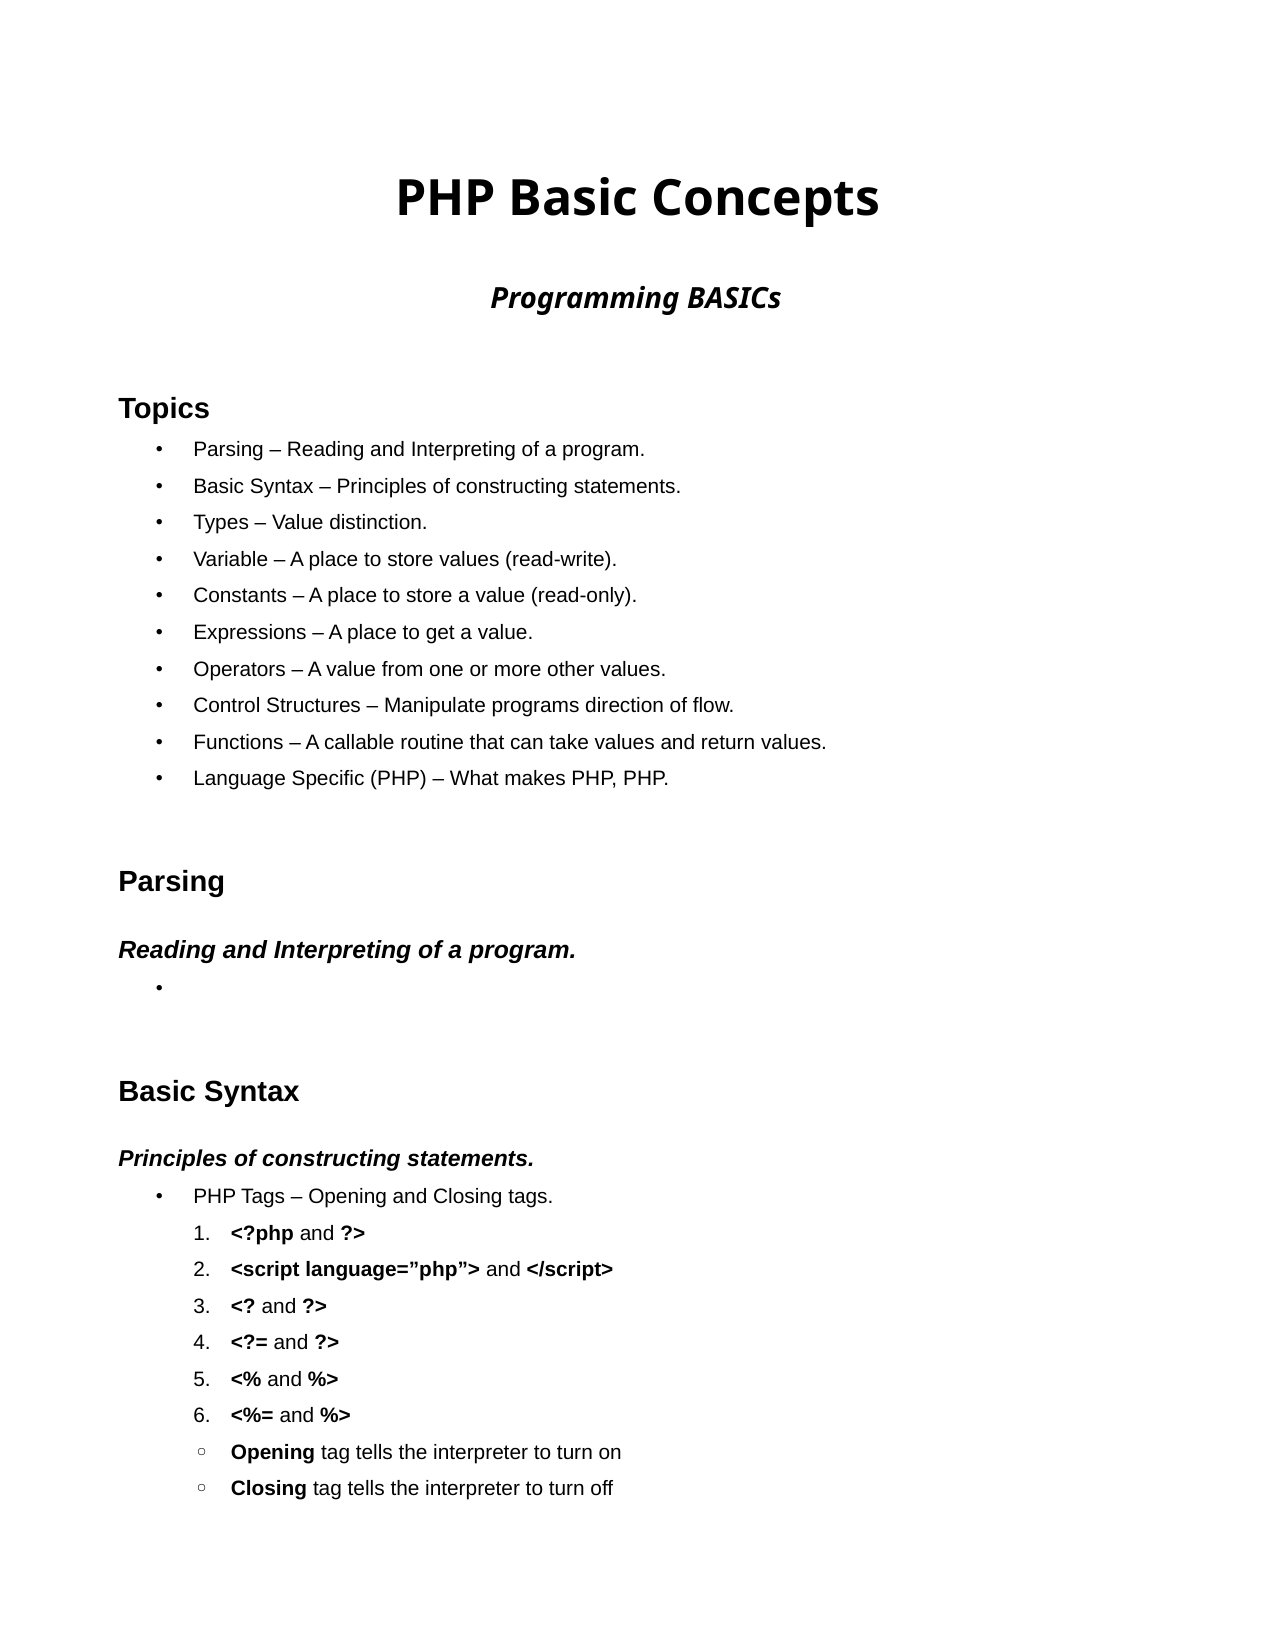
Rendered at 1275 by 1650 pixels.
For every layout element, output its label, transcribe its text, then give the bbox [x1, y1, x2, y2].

list Types – Value distinction. [156, 510, 1157, 534]
list Language Specific (PHP) – What makes PHP, PHP. [156, 766, 1157, 790]
subtitle Parsing [118, 864, 1157, 898]
subtitle PHP Basic Concepts [118, 162, 1157, 230]
subtitle Programming BASICs [118, 277, 1157, 317]
list Functions – A callable routine that can take values and return values. [156, 729, 1157, 754]
subtitle Basic Syntax [118, 1074, 1157, 1108]
list PHP Tags – Opening and Closing tags. [156, 1184, 1157, 1208]
list Expressions – A place to get a value. [156, 620, 1157, 644]
list Constants – A place to store a value (read-only). [156, 583, 1157, 607]
list Parsing – Reading and Interpreting of a program. [156, 437, 1157, 461]
list <%= and %> [193, 1403, 1157, 1427]
list Control Structures – Manipulate programs direction of flow. [156, 693, 1157, 717]
subtitle Principles of constructing statements. [118, 1145, 1157, 1172]
list <% and %> [193, 1367, 1157, 1391]
list <?php and ?> [193, 1221, 1157, 1245]
list <? and ?> [193, 1294, 1157, 1318]
list Opening tag tells the interpreter to turn on [193, 1439, 1157, 1463]
list <?= and ?> [193, 1330, 1157, 1354]
list Operators – A value from one or more other values. [156, 656, 1157, 681]
list Basic Syntax – Principles of constructing statements. [156, 474, 1157, 498]
subtitle Reading and Interpreting of a program. [118, 935, 1157, 964]
subtitle Topics [118, 391, 1157, 424]
list Closing tag tells the interpreter to turn off [193, 1476, 1157, 1500]
list Variable – A place to store values (read-write). [156, 547, 1157, 571]
list <script language=”php”> and </script> [193, 1257, 1157, 1281]
